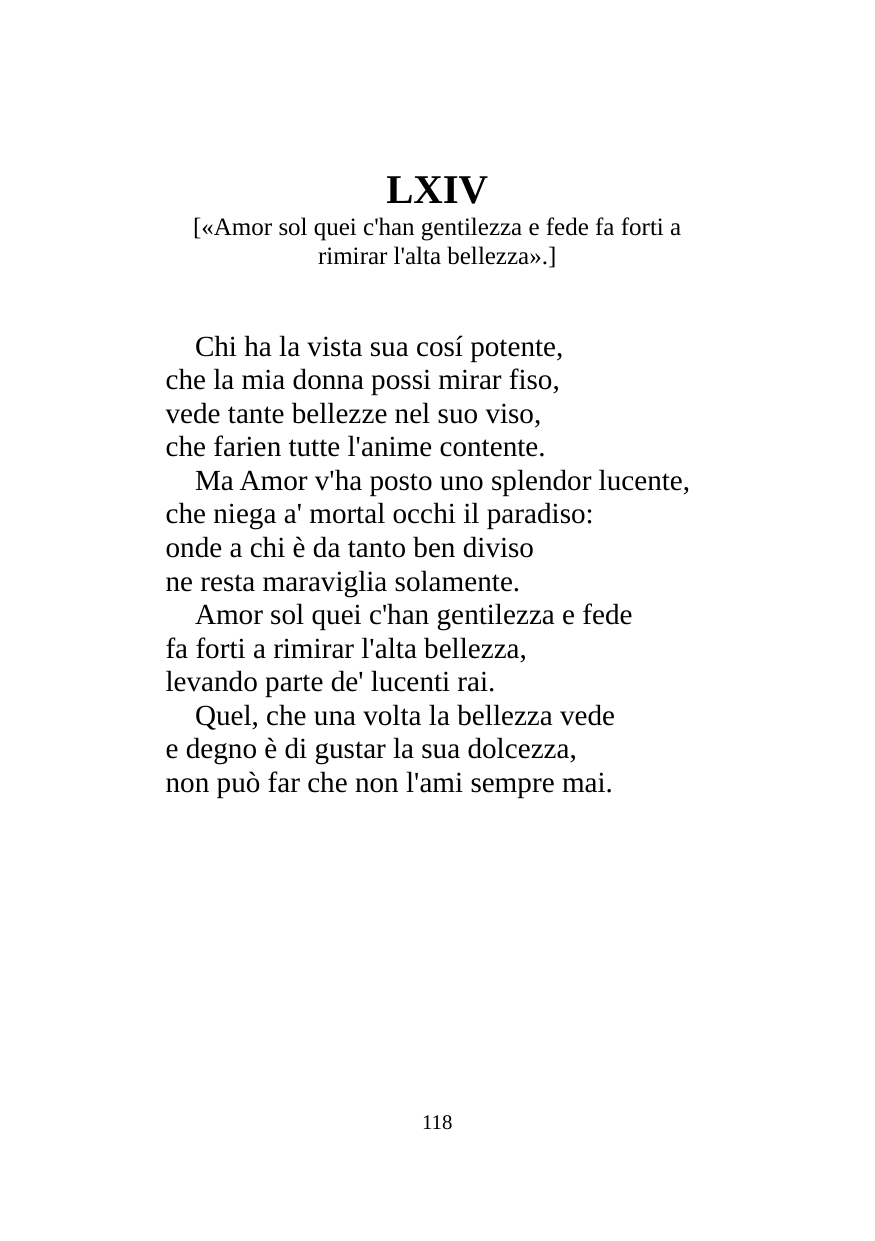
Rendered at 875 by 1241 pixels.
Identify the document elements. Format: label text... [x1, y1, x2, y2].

text Amor sol quei c'han gentilezza e fede fa forti a rimirar l'alta bellezza, levando parte de' lucenti rai. [165, 597, 768, 698]
text Chi ha la vista sua cosí potente, che la mia donna possi mirar fiso, vede tante bellezze nel suo viso, che farien tutte l'anime contente. [165, 329, 768, 463]
text Quel, che una volta la bellezza vede e degno è di gustar la sua dolcezza, non può far che non l'ami sempre mai. [165, 698, 768, 798]
subtitle LXIV [«Amor sol quei c'han gentilezza e fede fa forti a rimirar l'alta bellezza».] [165, 165, 709, 270]
text Ma Amor v'ha posto uno splendor lucente, che niega a' mortal occhi il paradiso: onde a chi è da tanto ben diviso ne resta maraviglia solamente. [165, 463, 768, 597]
